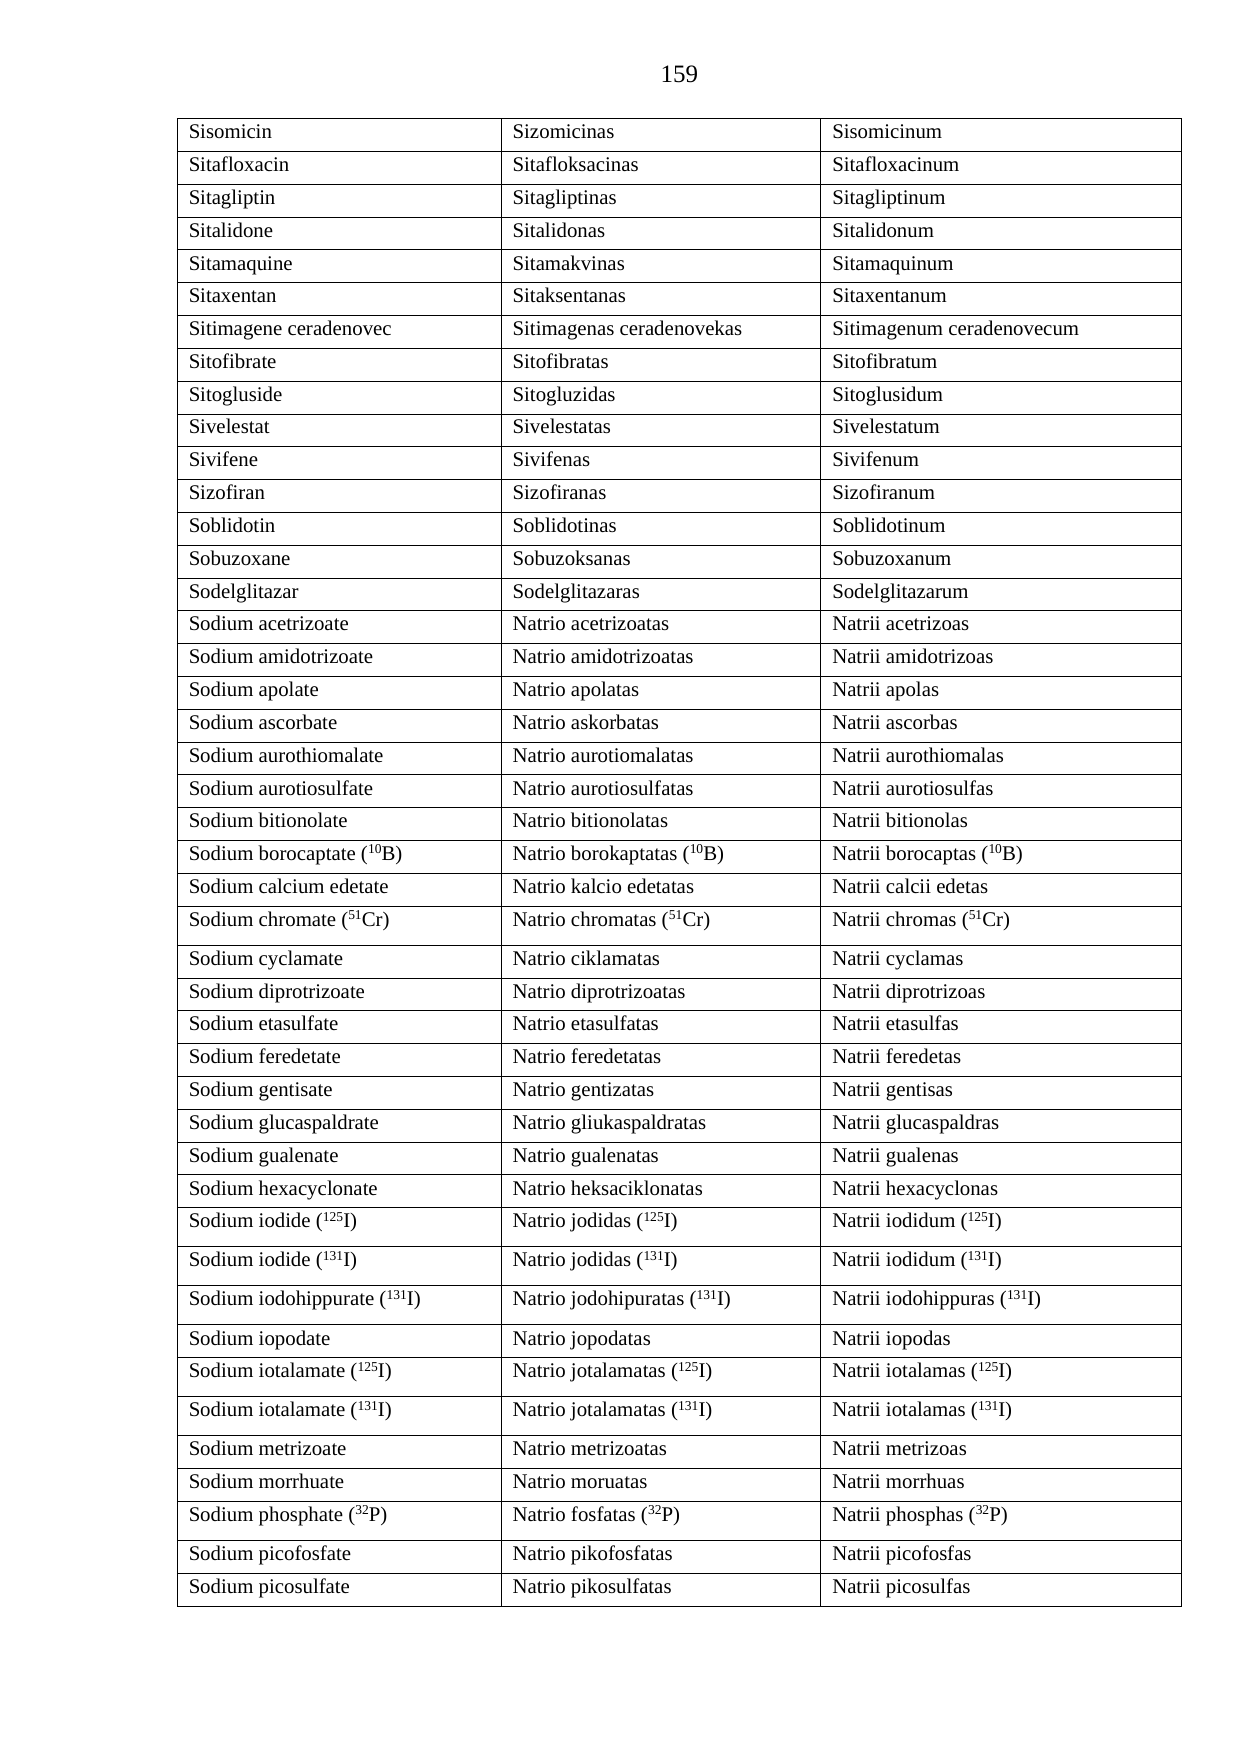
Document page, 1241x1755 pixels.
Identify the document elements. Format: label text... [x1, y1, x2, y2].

table_cell Sitaxentanum [821, 283, 1181, 315]
table_cell Natrio pikofosfatas [502, 1541, 820, 1573]
table_cell Sodium hexacyclonate [178, 1175, 501, 1207]
table_cell Sodelglitazaras [502, 579, 820, 610]
table_cell Sodium metrizoate [178, 1436, 501, 1468]
table_cell Natrii etasulfas [821, 1011, 1181, 1043]
table_cell Sitofibratum [821, 349, 1181, 381]
table_cell Natrii metrizoas [821, 1436, 1181, 1468]
table_cell Sodium iodide (131I) [178, 1247, 501, 1285]
table_cell Natrio jodohipuratas (131I) [502, 1286, 820, 1324]
table_cell Natrio aurotiosulfatas [502, 775, 820, 807]
table_cell Sivifenas [502, 447, 820, 479]
table_cell Natrii gentisas [821, 1077, 1181, 1109]
table_cell Soblidotin [178, 513, 501, 545]
table_cell Natrii morrhuas [821, 1469, 1181, 1501]
table_cell Natrio heksaciklonatas [502, 1175, 820, 1207]
table_cell Natrii diprotrizoas [821, 979, 1181, 1010]
table_cell Sivifene [178, 447, 501, 479]
table_cell Natrio metrizoatas [502, 1436, 820, 1468]
table_cell Sitamaquine [178, 250, 501, 282]
table_cell Natrio acetrizoatas [502, 611, 820, 643]
table_cell Sitimagenas ceradenovekas [502, 316, 820, 348]
table_cell Sivelestat [178, 415, 501, 446]
table_cell Natrio amidotrizoatas [502, 644, 820, 676]
table_cell Natrio kalcio edetatas [502, 874, 820, 906]
table_cell Sodium morrhuate [178, 1469, 501, 1501]
table_cell Sodium iotalamate (125I) [178, 1358, 501, 1396]
table_cell Soblidotinas [502, 513, 820, 545]
table_cell Sodium gentisate [178, 1077, 501, 1109]
table_cell Natrii calcii edetas [821, 874, 1181, 906]
table_cell Sodium acetrizoate [178, 611, 501, 643]
table_cell Sodium bitionolate [178, 808, 501, 840]
table_cell Sizomicinas [502, 119, 820, 151]
table_cell Sodium gualenate [178, 1143, 501, 1174]
table_cell Natrii iodidum (131I) [821, 1247, 1181, 1285]
table_cell Natrii iopodas [821, 1325, 1181, 1357]
table_cell Natrii borocaptas (10B) [821, 841, 1181, 873]
table_cell Natrii glucaspaldras [821, 1110, 1181, 1142]
table_cell Natrio moruatas [502, 1469, 820, 1501]
table_cell Sodium picofosfate [178, 1541, 501, 1573]
table_cell Sitafloxacin [178, 152, 501, 184]
table_cell Sobuzoksanas [502, 546, 820, 577]
table_cell Sodium calcium edetate [178, 874, 501, 906]
table_cell Sisomicin [178, 119, 501, 151]
table_cell Natrii chromas (51Cr) [821, 907, 1181, 945]
table_cell Sitamakvinas [502, 250, 820, 282]
table_cell Sitafloxacinum [821, 152, 1181, 184]
table_cell Sivifenum [821, 447, 1181, 479]
table_cell Sodium apolate [178, 677, 501, 709]
table_cell Natrii apolas [821, 677, 1181, 709]
table_cell Natrio jodidas (131I) [502, 1247, 820, 1285]
table_cell Sodium aurotiosulfate [178, 775, 501, 807]
table_cell Sodium iopodate [178, 1325, 501, 1357]
table_cell Sodium aurothiomalate [178, 743, 501, 774]
table_cell Sitofibratas [502, 349, 820, 381]
table_cell Natrii picofosfas [821, 1541, 1181, 1573]
table_cell Sitalidonum [821, 218, 1181, 249]
table_cell Sitagliptinas [502, 185, 820, 217]
table_cell Sobuzoxane [178, 546, 501, 577]
table_cell Natrii amidotrizoas [821, 644, 1181, 676]
table_cell Natrii ascorbas [821, 710, 1181, 742]
table_cell Sivelestatum [821, 415, 1181, 446]
table_cell Natrii aurotiosulfas [821, 775, 1181, 807]
table_cell Soblidotinum [821, 513, 1181, 545]
table_cell Sodium borocaptate (10B) [178, 841, 501, 873]
table_cell Natrio askorbatas [502, 710, 820, 742]
table_cell Natrio jodidas (125I) [502, 1208, 820, 1246]
table_cell Natrio bitionolatas [502, 808, 820, 840]
table_cell Natrio gualenatas [502, 1143, 820, 1174]
table_cell Natrio aurotiomalatas [502, 743, 820, 774]
table_cell Natrii gualenas [821, 1143, 1181, 1174]
table_cell Sitofibrate [178, 349, 501, 381]
table_cell Natrio apolatas [502, 677, 820, 709]
table_cell Sodium etasulfate [178, 1011, 501, 1043]
table_cell Sizofiranas [502, 480, 820, 512]
table_cell Sodium chromate (51Cr) [178, 907, 501, 945]
table_cell Sitagliptinum [821, 185, 1181, 217]
table_cell Sodium picosulfate [178, 1574, 501, 1606]
table_cell Sisomicinum [821, 119, 1181, 151]
table_cell Sitagliptin [178, 185, 501, 217]
table_cell Natrii iodidum (125I) [821, 1208, 1181, 1246]
table_cell Natrio gentizatas [502, 1077, 820, 1109]
table_cell Sitalidonas [502, 218, 820, 249]
table_cell Sizofiran [178, 480, 501, 512]
table_cell Natrio diprotrizoatas [502, 979, 820, 1010]
table_cell Sodium diprotrizoate [178, 979, 501, 1010]
table_cell Natrio feredetatas [502, 1044, 820, 1076]
table_cell Natrio ciklamatas [502, 946, 820, 977]
table_cell Sodium iodohippurate (131I) [178, 1286, 501, 1324]
table_cell Sitafloksacinas [502, 152, 820, 184]
table_cell Natrio gliukaspaldratas [502, 1110, 820, 1142]
table_cell Natrii bitionolas [821, 808, 1181, 840]
table_cell Natrii hexacyclonas [821, 1175, 1181, 1207]
table_cell Natrii picosulfas [821, 1574, 1181, 1606]
table_cell Sitoglusidum [821, 382, 1181, 413]
table_cell Sodium amidotrizoate [178, 644, 501, 676]
table_cell Sitogluzidas [502, 382, 820, 413]
table_cell Sizofiranum [821, 480, 1181, 512]
table_cell Natrio chromatas (51Cr) [502, 907, 820, 945]
table_cell Natrio pikosulfatas [502, 1574, 820, 1606]
table_cell Sodium phosphate (32P) [178, 1502, 501, 1540]
table_cell Natrii cyclamas [821, 946, 1181, 977]
table_cell Sobuzoxanum [821, 546, 1181, 577]
table_cell Natrii iotalamas (125I) [821, 1358, 1181, 1396]
table_cell Natrii feredetas [821, 1044, 1181, 1076]
table_cell Natrii aurothiomalas [821, 743, 1181, 774]
table_cell Sitaksentanas [502, 283, 820, 315]
table_cell Sodium ascorbate [178, 710, 501, 742]
table_cell Natrio jotalamatas (131I) [502, 1397, 820, 1435]
table_cell Sodium feredetate [178, 1044, 501, 1076]
table_cell Sitamaquinum [821, 250, 1181, 282]
table_cell Natrii iotalamas (131I) [821, 1397, 1181, 1435]
table_cell Natrio jopodatas [502, 1325, 820, 1357]
table_cell Natrii acetrizoas [821, 611, 1181, 643]
table_cell Natrii phosphas (32P) [821, 1502, 1181, 1540]
table_cell Sodium iodide (125I) [178, 1208, 501, 1246]
table_cell Sivelestatas [502, 415, 820, 446]
table_cell Natrii iodohippuras (131I) [821, 1286, 1181, 1324]
table_cell Natrio etasulfatas [502, 1011, 820, 1043]
table_cell Natrio borokaptatas (10B) [502, 841, 820, 873]
table_cell Sitogluside [178, 382, 501, 413]
table_cell Sodelglitazarum [821, 579, 1181, 610]
table_cell Sitimagenum ceradenovecum [821, 316, 1181, 348]
table_cell Sodium cyclamate [178, 946, 501, 977]
table_cell Sitaxentan [178, 283, 501, 315]
table_cell Sitimagene ceradenovec [178, 316, 501, 348]
table_cell Natrio fosfatas (32P) [502, 1502, 820, 1540]
table_cell Sodelglitazar [178, 579, 501, 610]
table_cell Sitalidone [178, 218, 501, 249]
table_cell Sodium iotalamate (131I) [178, 1397, 501, 1435]
table_cell Sodium glucaspaldrate [178, 1110, 501, 1142]
table_cell Natrio jotalamatas (125I) [502, 1358, 820, 1396]
